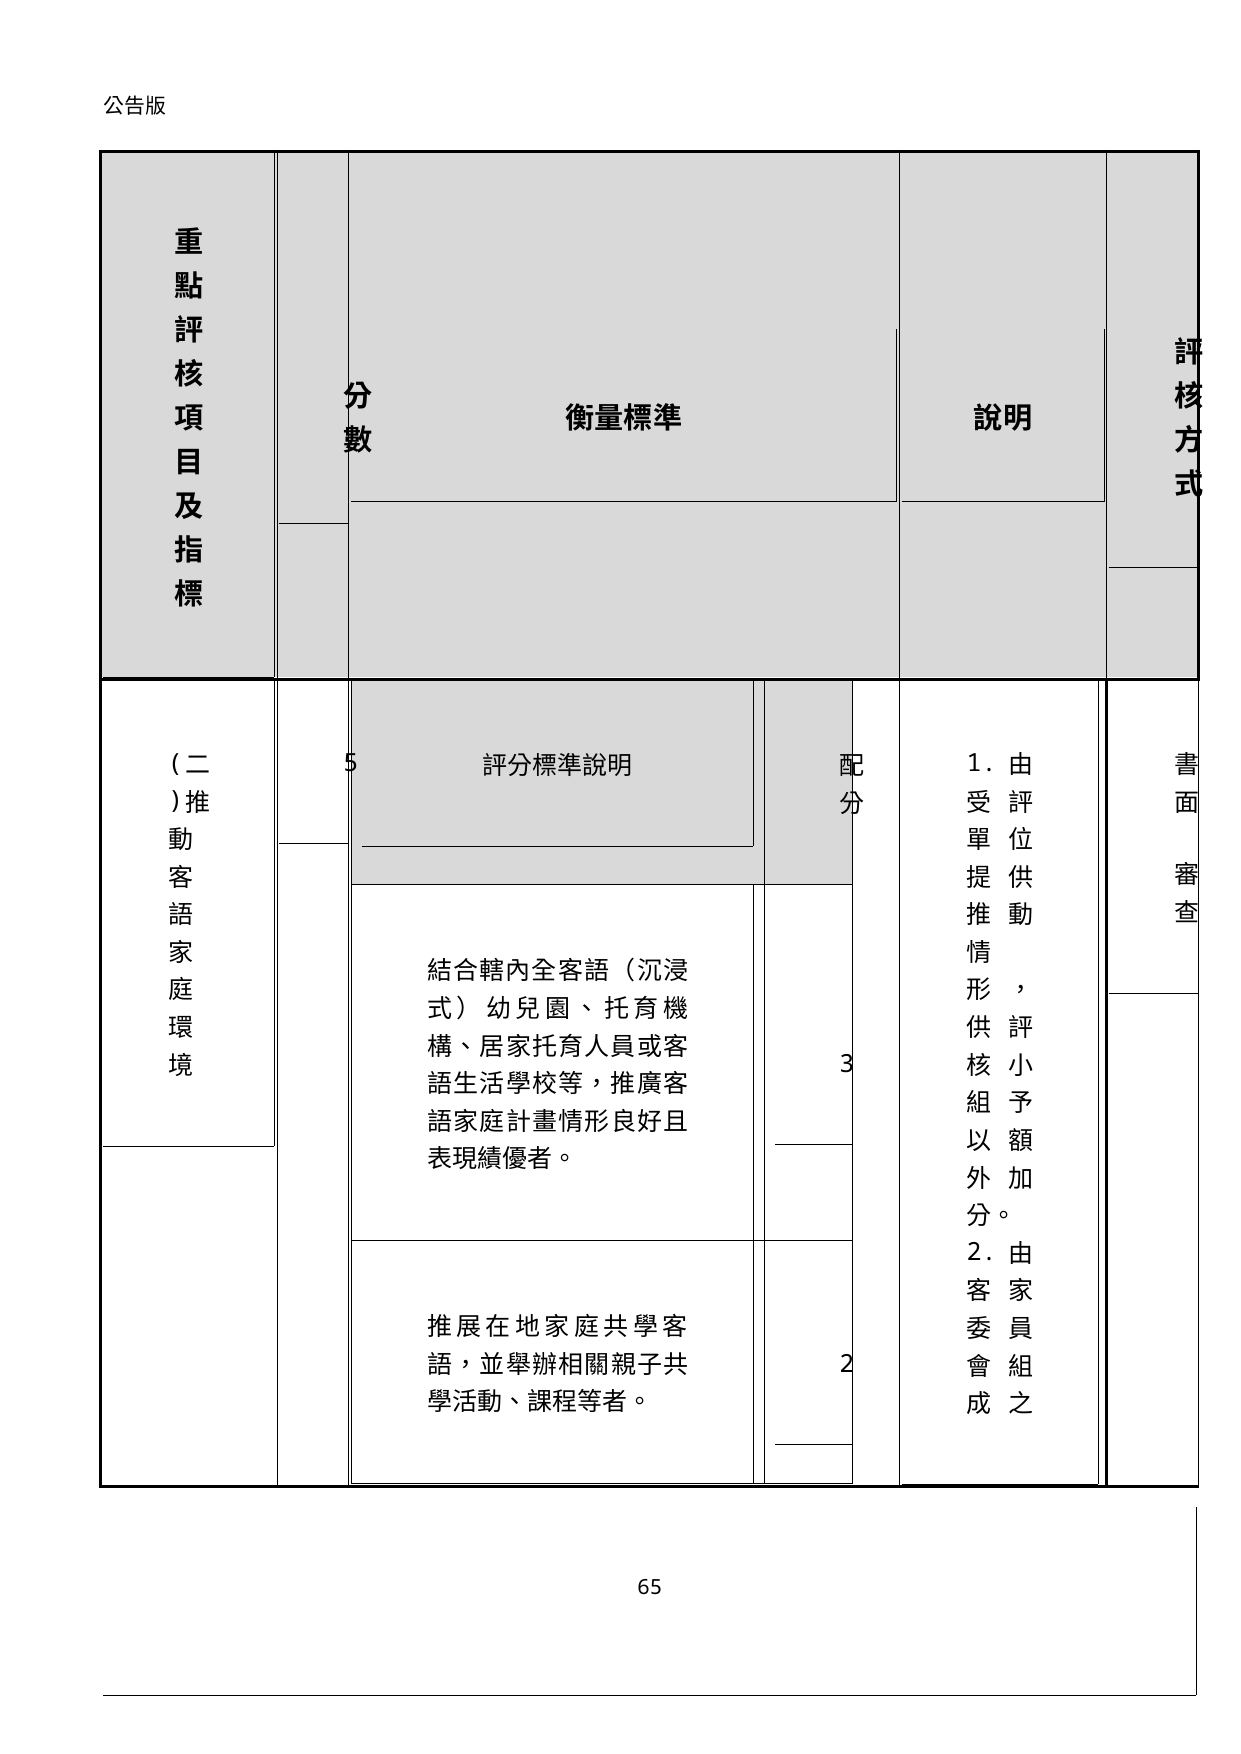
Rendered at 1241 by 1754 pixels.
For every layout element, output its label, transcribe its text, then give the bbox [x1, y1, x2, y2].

table_cell [1099, 681, 1105, 1484]
table_header 評分標準說明 [352, 681, 764, 884]
table_cell 3 [765, 885, 852, 1240]
table_cell [754, 885, 764, 1240]
table_cell 書面 審查 [1108, 681, 1198, 1484]
table_cell (二)推動客語家庭環境 [102, 681, 277, 1484]
table_cell [853, 802, 857, 812]
table_header 分數 [278, 153, 348, 677]
table_cell 推展在地家庭共學客語，並舉辦相關親子共學活動、課程等者。 [352, 1241, 753, 1483]
table_cell 2 [765, 1241, 852, 1483]
table_header 說明 [900, 153, 1106, 677]
table_header 衡量標準 [349, 153, 899, 677]
table_cell 5 [278, 681, 348, 1484]
table_cell [853, 756, 860, 762]
table_cell [754, 1241, 764, 1483]
table_cell [853, 681, 899, 1484]
table_header 配分 [842, 761, 850, 773]
table_cell 結合轄內全客語（沉浸式）幼兒園、托育機構、居家托育人員或客語生活學校等，推廣客語家庭計畫情形良好且表現績優者。 [352, 885, 753, 1240]
table_cell 1.由受評單位提供推動情形，供評核小組予以額外加分。 2.由客家委員會組成之 [900, 681, 1098, 1484]
table_header 重點評核項目及指標 [102, 153, 274, 677]
table_header 評核 方式 [1107, 153, 1197, 677]
table_header 配分 [765, 681, 852, 884]
